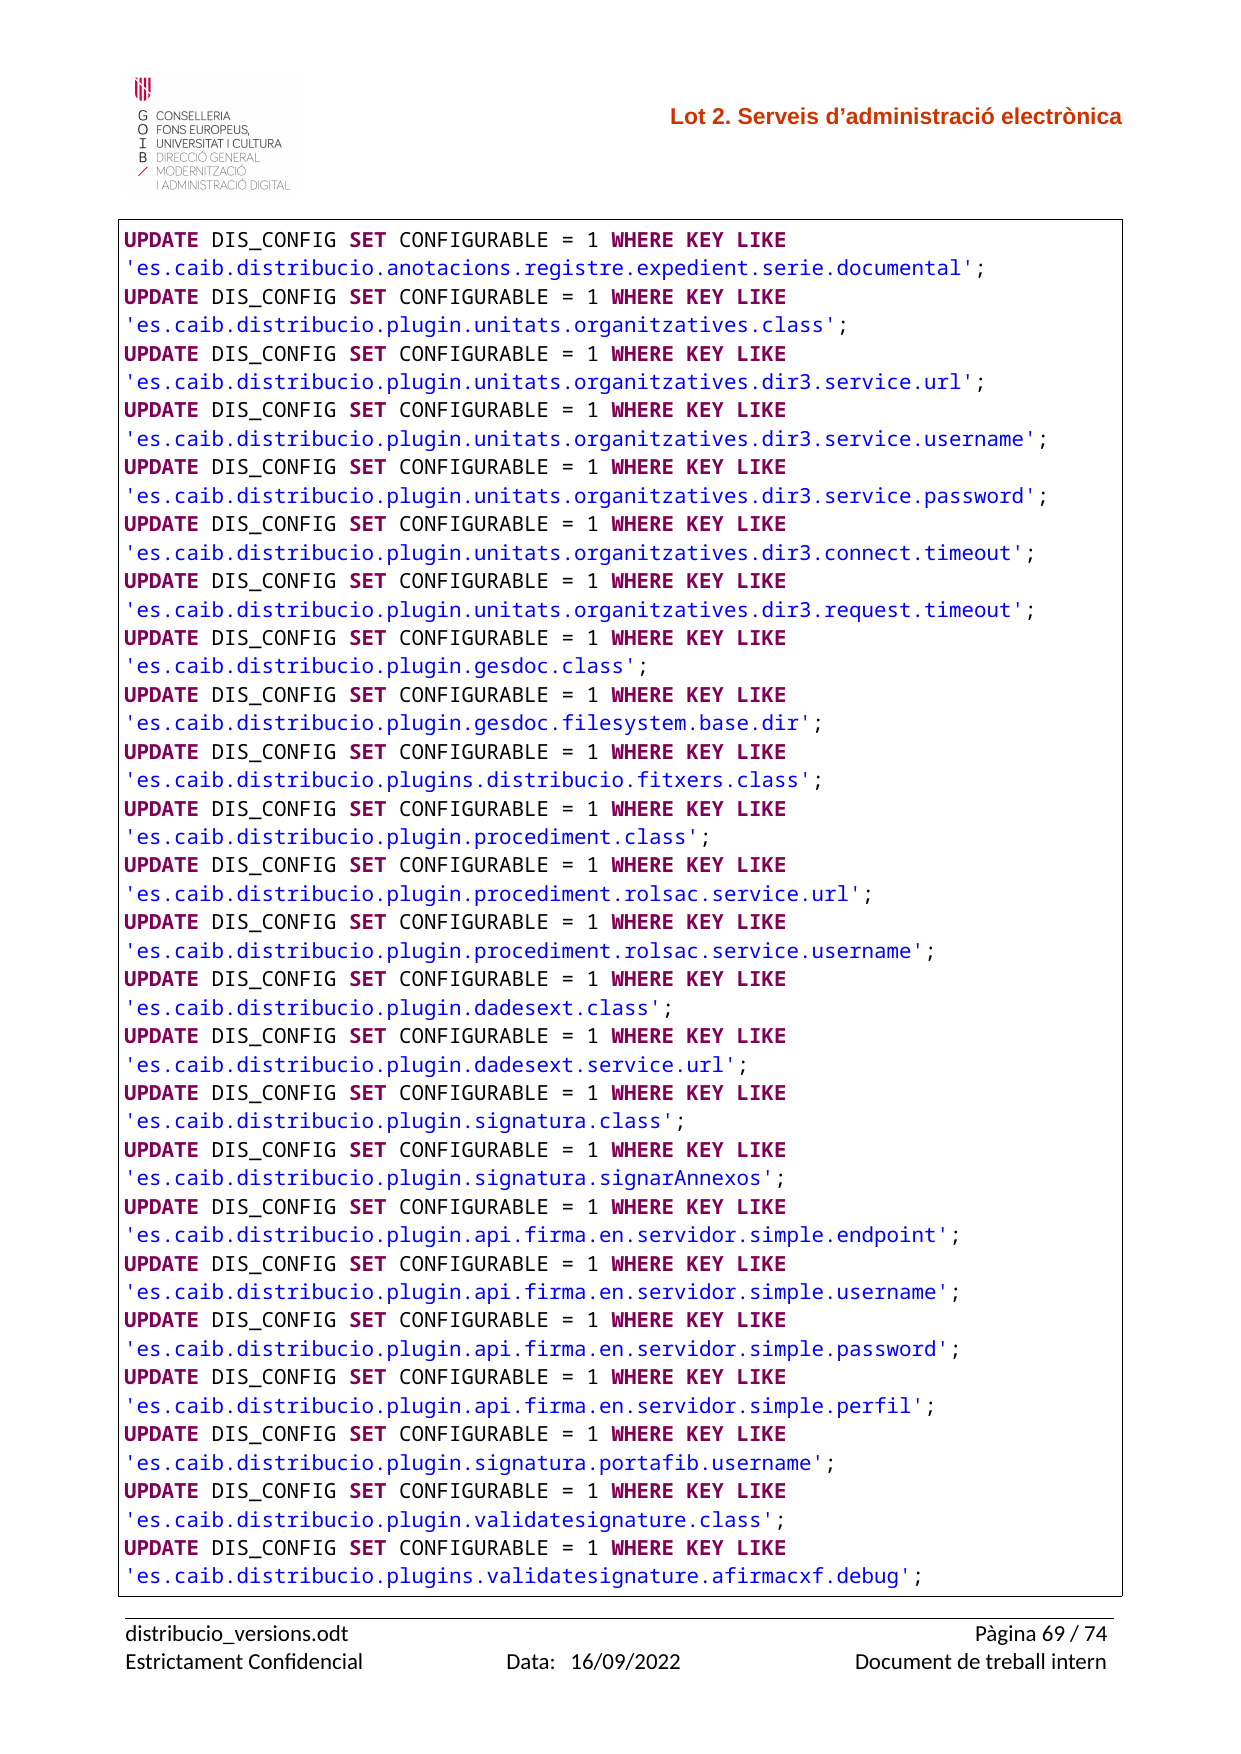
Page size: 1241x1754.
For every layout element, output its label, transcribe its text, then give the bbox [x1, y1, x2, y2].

picture [126, 70, 299, 197]
table_header UPDATE DIS_CONFIG SET CONFIGURABLE = 1 WHERE KEY LIKE 'es.caib.distribucio.anotacions.registre.expedient.serie.documental'; UPDATE DIS_CONFIG SET CONFIGURABLE = 1 WHERE KEY LIKE 'es.caib.distribucio.plugin.unitats.organitzatives.class'; UPDATE DIS_CONFIG SET CONFIGURABLE = 1 WHERE KEY LIKE 'es.caib.distribucio.plugin.unitats.organitzatives.dir3.service.url'; UPDATE DIS_CONFIG SET CONFIGURABLE = 1 WHERE KEY LIKE 'es.caib.distribucio.plugin.unitats.organitzatives.dir3.service.username'; UPDATE DIS_CONFIG SET CONFIGURABLE = 1 WHERE KEY LIKE 'es.caib.distribucio.plugin.unitats.organitzatives.dir3.service.password'; UPDATE DIS_CONFIG SET CONFIGURABLE = 1 WHERE KEY LIKE 'es.caib.distribucio.plugin.unitats.organitzatives.dir3.connect.timeout'; UPDATE DIS_CONFIG SET CONFIGURABLE = 1 WHERE KEY LIKE 'es.caib.distribucio.plugin.unitats.organitzatives.dir3.request.timeout'; UPDATE DIS_CONFIG SET CONFIGURABLE = 1 WHERE KEY LIKE 'es.caib.distribucio.plugin.gesdoc.class'; UPDATE DIS_CONFIG SET CONFIGURABLE = 1 WHERE KEY LIKE 'es.caib.distribucio.plugin.gesdoc.filesystem.base.dir'; UPDATE DIS_CONFIG SET CONFIGURABLE = 1 WHERE KEY LIKE 'es.caib.distribucio.plugins.distribucio.fitxers.class'; UPDATE DIS_CONFIG SET CONFIGURABLE = 1 WHERE KEY LIKE 'es.caib.distribucio.plugin.procediment.class'; UPDATE DIS_CONFIG SET CONFIGURABLE = 1 WHERE KEY LIKE 'es.caib.distribucio.plugin.procediment.rolsac.service.url'; UPDATE DIS_CONFIG SET CONFIGURABLE = 1 WHERE KEY LIKE 'es.caib.distribucio.plugin.procediment.rolsac.service.username'; UPDATE DIS_CONFIG SET CONFIGURABLE = 1 WHERE KEY LIKE 'es.caib.distribucio.plugin.dadesext.class'; UPDATE DIS_CONFIG SET CONFIGURABLE = 1 WHERE KEY LIKE 'es.caib.distribucio.plugin.dadesext.service.url'; UPDATE DIS_CONFIG SET CONFIGURABLE = 1 WHERE KEY LIKE 'es.caib.distribucio.plugin.signatura.class'; UPDATE DIS_CONFIG SET CONFIGURABLE = 1 WHERE KEY LIKE 'es.caib.distribucio.plugin.signatura.signarAnnexos'; UPDATE DIS_CONFIG SET CONFIGURABLE = 1 WHERE KEY LIKE 'es.caib.distribucio.plugin.api.firma.en.servidor.simple.endpoint'; UPDATE DIS_CONFIG SET CONFIGURABLE = 1 WHERE KEY LIKE 'es.caib.distribucio.plugin.api.firma.en.servidor.simple.username'; UPDATE DIS_CONFIG SET CONFIGURABLE = 1 WHERE KEY LIKE 'es.caib.distribucio.plugin.api.firma.en.servidor.simple.password'; UPDATE DIS_CONFIG SET CONFIGURABLE = 1 WHERE KEY LIKE 'es.caib.distribucio.plugin.api.firma.en.servidor.simple.perfil'; UPDATE DIS_CONFIG SET CONFIGURABLE = 1 WHERE KEY LIKE 'es.caib.distribucio.plugin.signatura.portafib.username'; UPDATE DIS_CONFIG SET CONFIGURABLE = 1 WHERE KEY LIKE 'es.caib.distribucio.plugin.validatesignature.class'; UPDATE DIS_CONFIG SET CONFIGURABLE = 1 WHERE KEY LIKE 'es.caib.distribucio.plugins.validatesignature.afirmacxf.debug'; [119, 220, 1122, 1596]
